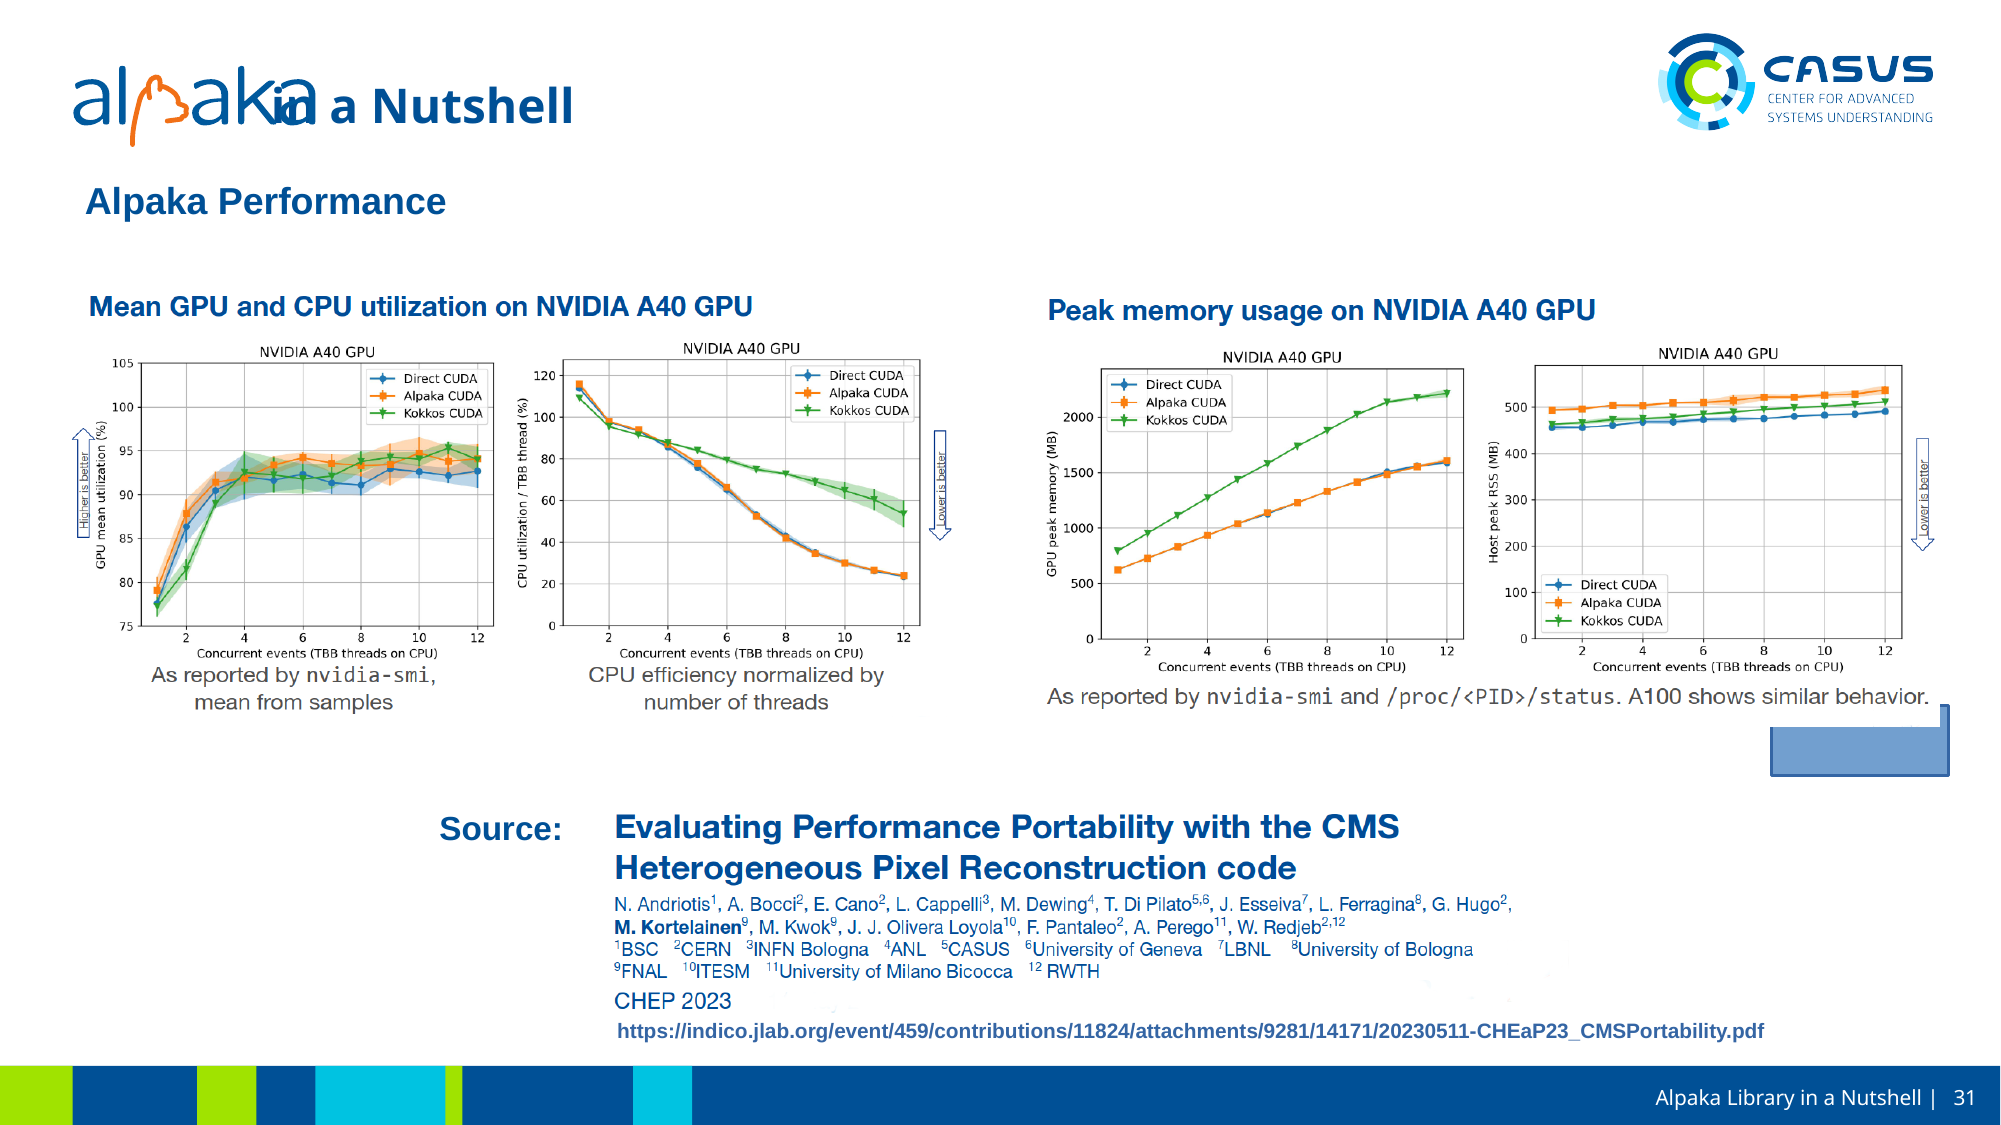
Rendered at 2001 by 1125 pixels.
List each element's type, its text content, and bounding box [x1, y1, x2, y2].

title in a Nutshell [317, 70, 709, 139]
text_box [1771, 705, 1949, 776]
picture [72, 64, 317, 148]
text_box Alpaka Performance [70, 173, 502, 231]
picture [602, 803, 1577, 1012]
text_box Source: [424, 803, 715, 902]
picture [1027, 287, 1940, 727]
picture [1658, 33, 1933, 131]
text_box https://indico.jlab.org/event/459/contributions/11824/attachments/9281/14171/20230511-CHEaP23_CMSPortability.pdf [602, 1012, 1991, 1078]
picture [69, 289, 957, 717]
